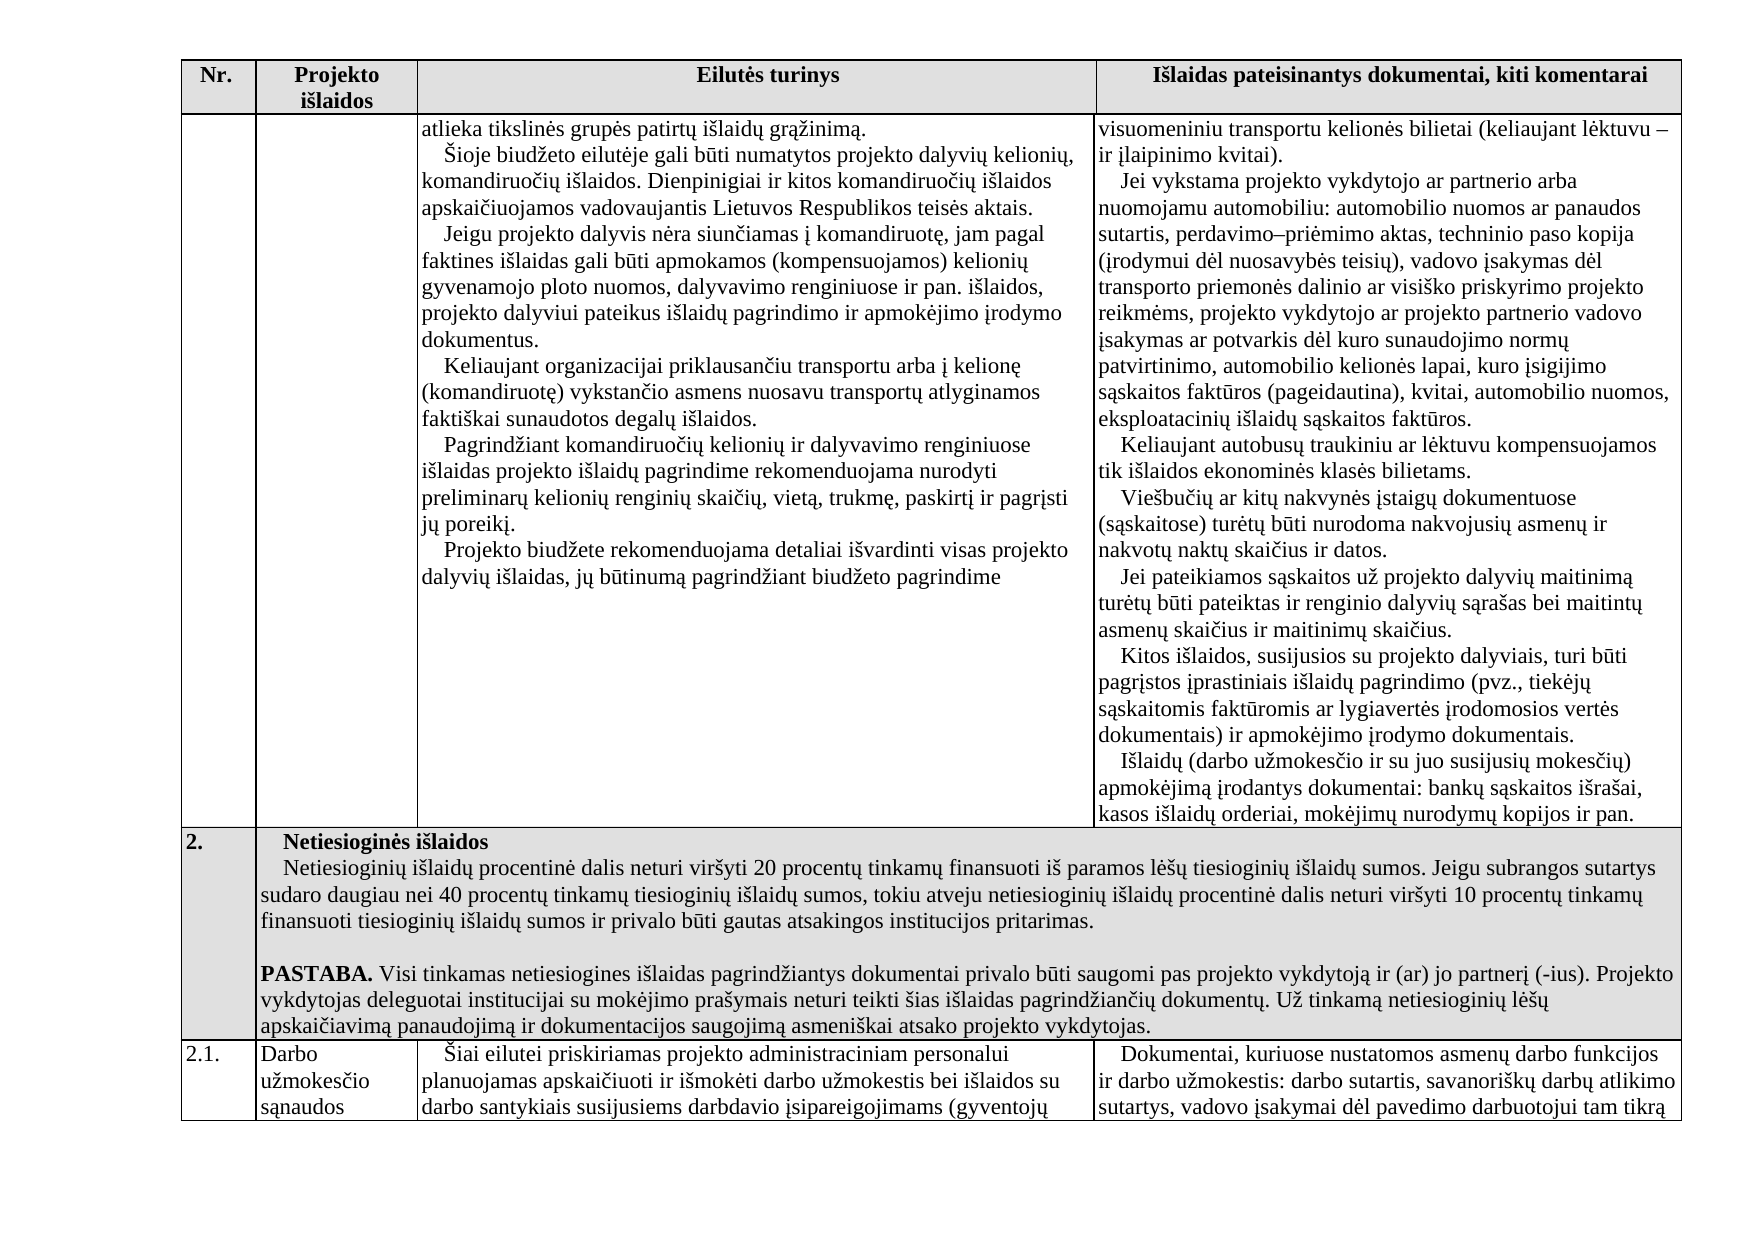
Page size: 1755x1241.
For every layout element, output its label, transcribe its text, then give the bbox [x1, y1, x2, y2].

table_cell Šiai eilutei priskiriamas projekto administraciniam personalui planuojamas apskaičiuoti ir išmokėti darbo užmokestis bei išlaidos su darbo santykiais susijusiems darbdavio įsipareigojimams (gyventojų [418, 1041, 1093, 1119]
table_cell Darbo užmokesčio sąnaudos [257, 1041, 417, 1119]
table_cell Dokumentai, kuriuose nustatomos asmenų darbo funkcijos ir darbo užmokestis: darbo sutartis, savanoriškų darbų atlikimo sutartys, vadovo įsakymai dėl pavedimo darbuotojui tam tikrą [1095, 1041, 1681, 1119]
table_cell [182, 115, 255, 826]
table_cell atlieka tikslinės grupės patirtų išlaidų grąžinimą. Šioje biudžeto eilutėje gali būti numatytos projekto dalyvių kelionių, komandiruočių išlaidos. Dienpinigiai ir kitos komandiruočių išlaidos apskaičiuojamos vadovaujantis Lietuvos Respublikos teisės aktais. Jeigu projekto dalyvis nėra siunčiamas į komandiruotę, jam pagal faktines išlaidas gali būti apmokamos (kompensuojamos) kelionių gyvenamojo ploto nuomos, dalyvavimo renginiuose ir pan. išlaidos, projekto dalyviui pateikus išlaidų pagrindimo ir apmokėjimo įrodymo dokumentus. Keliaujant organizacijai priklausančiu transportu arba į kelionę (komandiruotę) vykstančio asmens nuosavu transportų atlyginamos faktiškai sunaudotos degalų išlaidos. Pagrindžiant komandiruočių kelionių ir dalyvavimo renginiuose išlaidas projekto išlaidų pagrindime rekomenduojama nurodyti preliminarų kelionių renginių skaičių, vietą, trukmę, paskirtį ir pagrįsti jų poreikį. Projekto biudžete rekomenduojama detaliai išvardinti visas projekto dalyvių išlaidas, jų būtinumą pagrindžiant biudžeto pagrindime [418, 115, 1093, 826]
table_cell visuomeniniu transportu kelionės bilietai (keliaujant lėktuvu – ir įlaipinimo kvitai). Jei vykstama projekto vykdytojo ar partnerio arba nuomojamu automobiliu: automobilio nuomos ar panaudos sutartis, perdavimo–priėmimo aktas, techninio paso kopija (įrodymui dėl nuosavybės teisių), vadovo įsakymas dėl transporto priemonės dalinio ar visiško priskyrimo projekto reikmėms, projekto vykdytojo ar projekto partnerio vadovo įsakymas ar potvarkis dėl kuro sunaudojimo normų patvirtinimo, automobilio kelionės lapai, kuro įsigijimo sąskaitos faktūros (pageidautina), kvitai, automobilio nuomos, eksploatacinių išlaidų sąskaitos faktūros. Keliaujant autobusų traukiniu ar lėktuvu kompensuojamos tik išlaidos ekonominės klasės bilietams. Viešbučių ar kitų nakvynės įstaigų dokumentuose (sąskaitose) turėtų būti nurodoma nakvojusių asmenų ir nakvotų naktų skaičius ir datos. Jei pateikiamos sąskaitos už projekto dalyvių maitinimą turėtų būti pateiktas ir renginio dalyvių sąrašas bei maitintų asmenų skaičius ir maitinimų skaičius. Kitos išlaidos, susijusios su projekto dalyviais, turi būti pagrįstos įprastiniais išlaidų pagrindimo (pvz., tiekėjų sąskaitomis faktūromis ar lygiavertės įrodomosios vertės dokumentais) ir apmokėjimo įrodymo dokumentais. Išlaidų (darbo užmokesčio ir su juo susijusių mokesčių) apmokėjimą įrodantys dokumentai: bankų sąskaitos išrašai, kasos išlaidų orderiai, mokėjimų nurodymų kopijos ir pan. [1095, 115, 1681, 826]
table_cell [257, 115, 417, 826]
table_cell 2. [182, 828, 255, 1039]
table_header Išlaidas pateisinantys dokumentai, kiti komentarai [1097, 61, 1681, 113]
table_header Projekto išlaidos [257, 61, 417, 113]
table_header Nr. [182, 61, 255, 113]
table_cell Netiesioginės išlaidos Netiesioginių išlaidų procentinė dalis neturi viršyti 20 procentų tinkamų finansuoti iš paramos lėšų tiesioginių išlaidų sumos. Jeigu subrangos sutartys sudaro daugiau nei 40 procentų tinkamų tiesioginių išlaidų sumos, tokiu atveju netiesioginių išlaidų procentinė dalis neturi viršyti 10 procentų tinkamų finansuoti tiesioginių išlaidų sumos ir privalo būti gautas atsakingos institucijos pritarimas. PASTABA. Visi tinkamas netiesiogines išlaidas pagrindžiantys dokumentai privalo būti saugomi pas projekto vykdytoją ir (ar) jo partnerį (-ius). Projekto vykdytojas deleguotai institucijai su mokėjimo prašymais neturi teikti šias išlaidas pagrindžiančių dokumentų. Už tinkamą netiesioginių lėšų apskaičiavimą panaudojimą ir dokumentacijos saugojimą asmeniškai atsako projekto vykdytojas. [257, 828, 1681, 1039]
table_cell 2.1. [182, 1041, 255, 1119]
table_header Eilutės turinys [418, 61, 1096, 113]
